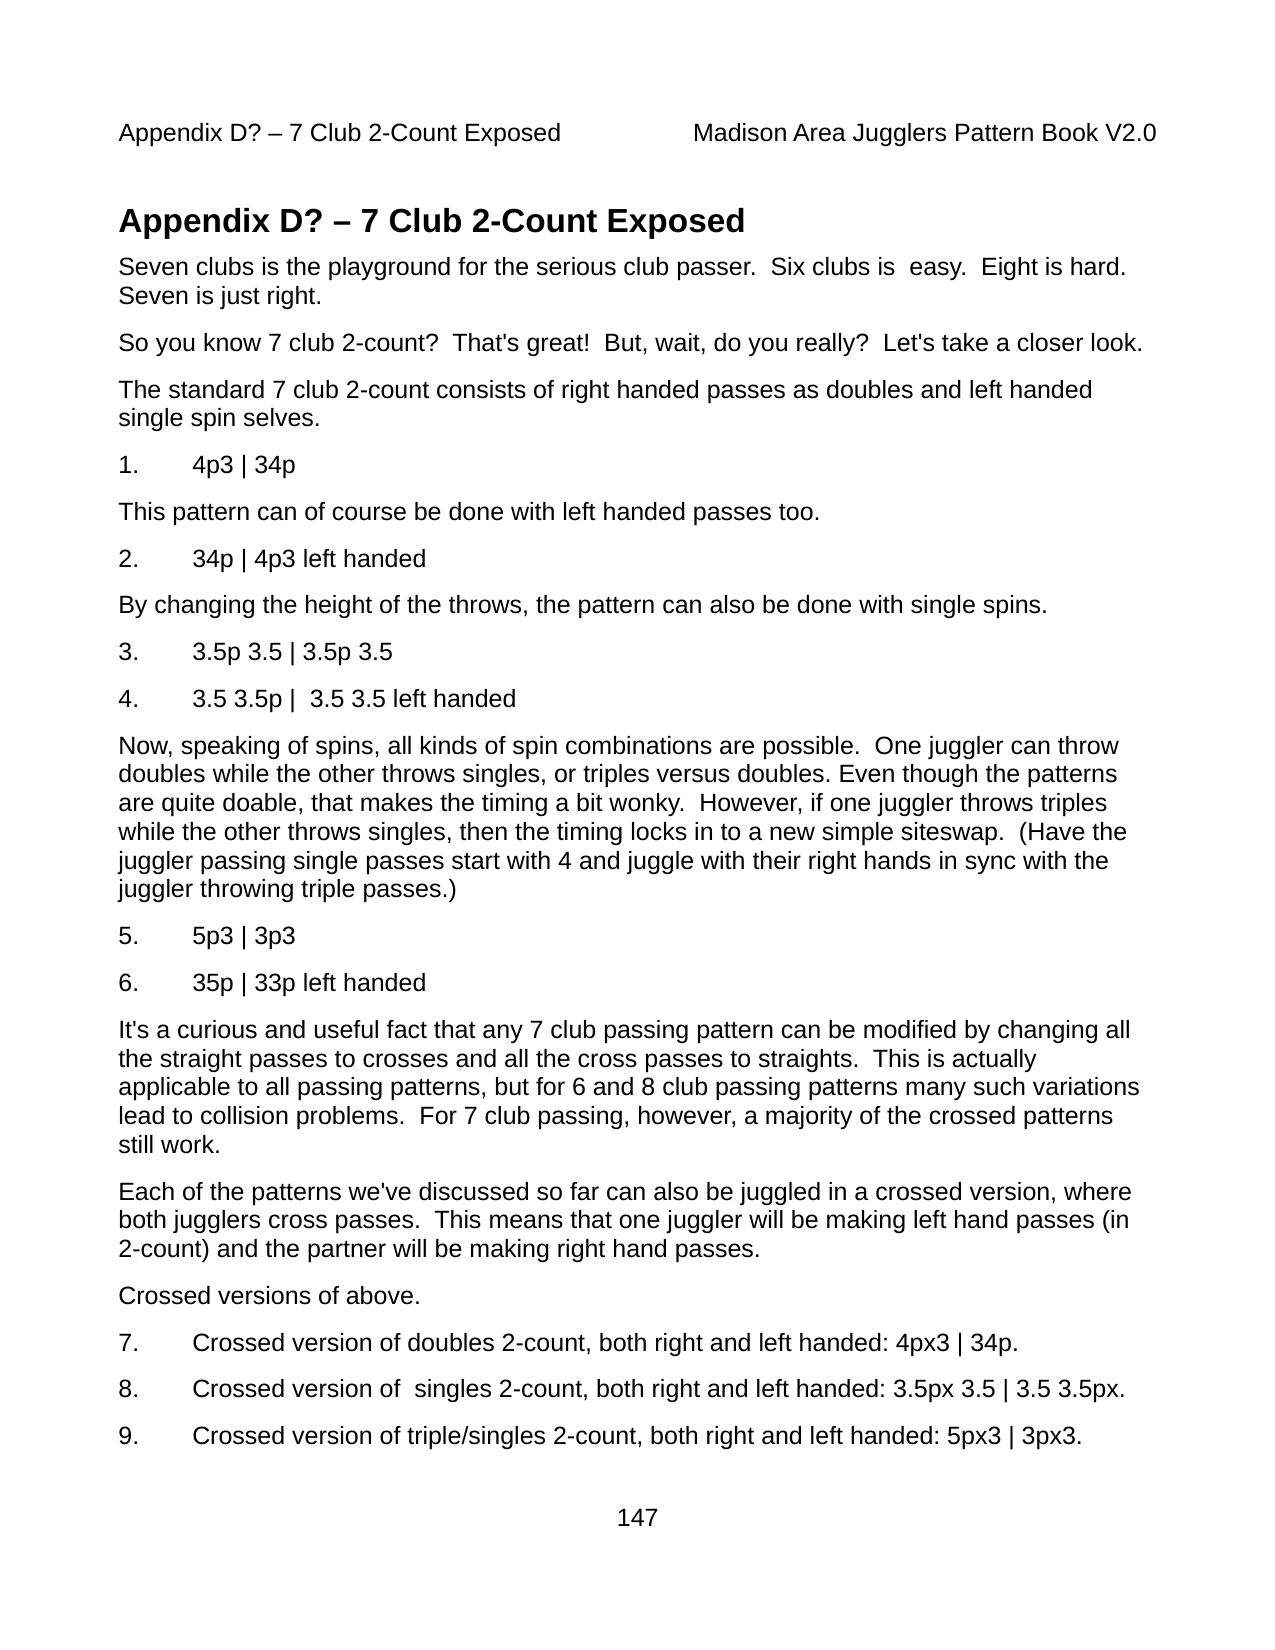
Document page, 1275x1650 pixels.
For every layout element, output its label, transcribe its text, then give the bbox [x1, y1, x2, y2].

list 3.5p 3.5 | 3.5p 3.5 [118, 637, 1157, 666]
list 4p3 | 34p [118, 450, 1157, 479]
text So you know 7 club 2-count? That's great! But, wait, do you really? Let's take a closer look. [118, 328, 1157, 357]
text Seven clubs is the playground for the serious club passer. Six clubs is easy. Eight is hard. Seven is just right. [118, 252, 1157, 310]
subtitle Appendix D? – 7 Club 2-Count Exposed [118, 201, 1157, 240]
text By changing the height of the throws, the pattern can also be done with single spins. [118, 590, 1157, 619]
text The standard 7 club 2-count consists of right handed passes as doubles and left handed single spin selves. [118, 374, 1157, 432]
list 35p | 33p left handed [118, 968, 1157, 997]
text It's a curious and useful fact that any 7 club passing pattern can be modified by changing all the straight passes to crosses and all the cross passes to straights. This is actually applicable to all passing patterns, but for 6 and 8 club passing patterns many such variations lead to collision problems. For 7 club passing, however, a majority of the crossed patterns still work. [118, 1015, 1157, 1158]
text Each of the patterns we've discussed so far can also be juggled in a crossed version, where both jugglers cross passes. This means that one juggler will be making left hand passes (in 2-count) and the partner will be making right hand passes. [118, 1177, 1157, 1263]
text This pattern can of course be done with left handed passes too. [118, 497, 1157, 526]
text Now, speaking of spins, all kinds of spin combinations are possible. One juggler can throw doubles while the other throws singles, or triples versus doubles. Even though the patterns are quite doable, that makes the timing a bit wonky. However, if one juggler throws triples while the other throws singles, then the timing locks in to a new simple siteswap. (Have the juggler passing single passes start with 4 and juggle with their right hands in sync with the juggler throwing triple passes.) [118, 731, 1157, 903]
list 5p3 | 3p3 [118, 921, 1157, 950]
list Crossed version of triple/singles 2-count, both right and left handed: 5px3 | 3px3. [118, 1421, 1157, 1450]
list 3.5 3.5p | 3.5 3.5 left handed [118, 684, 1157, 713]
list 34p | 4p3 left handed [118, 544, 1157, 572]
list Crossed version of doubles 2-count, both right and left handed: 4px3 | 34p. [118, 1328, 1157, 1356]
text Crossed versions of above. [118, 1281, 1157, 1309]
list Crossed version of singles 2-count, both right and left handed: 3.5px 3.5 | 3.5 3.5px. [118, 1374, 1157, 1403]
